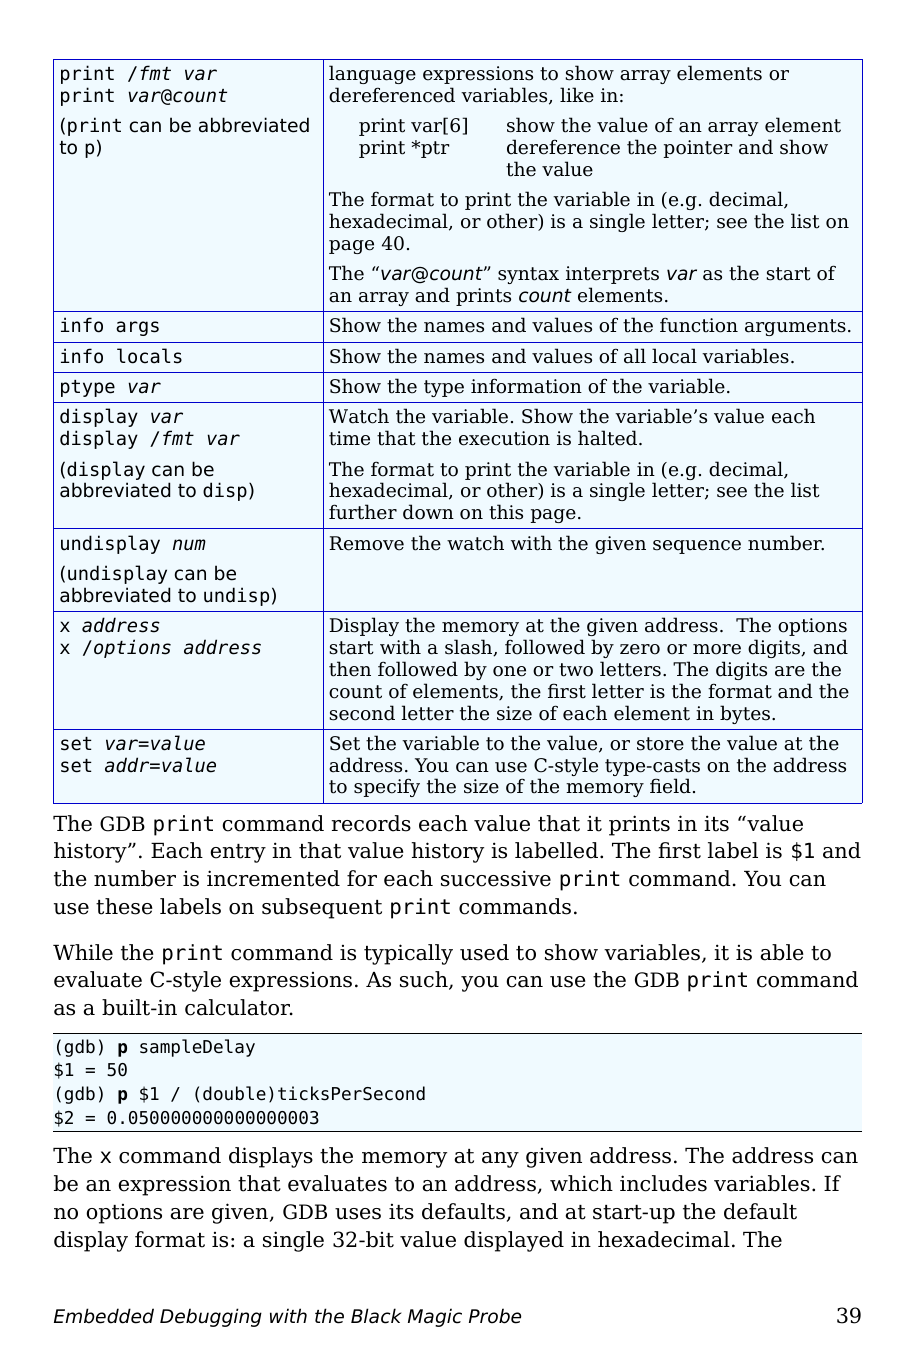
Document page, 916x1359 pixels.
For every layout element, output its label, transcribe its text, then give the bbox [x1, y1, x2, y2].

text $2 = 0.050000000000000003 [53, 1104, 862, 1131]
table_cell Watch the variable. Show the variable’s value each time that the execution is halted. The format to print the variable in (e.g. decimal, hexadecimal, or other) is a single letter; see the list further down on this page. [324, 403, 862, 528]
table_header print /fmt var print var@count (print can be abbreviated to p) [54, 60, 323, 311]
table_cell Show the names and values of all local variables. [324, 343, 862, 372]
text The x command displays the memory at any given address. The address can be an expression that evaluates to an address, which includes variables. If no options are given, GDB uses its defaults, and at start-up the default display format is: a single 32-bit value displayed in hexadecimal. The [53, 1144, 862, 1252]
text While the print command is typically used to show variables, it is able to evaluate C-style expressions. As such, you can use the GDB print command as a built-in calculator. [53, 941, 862, 1020]
table_cell undisplay num (undisplay can be abbreviated to undisp) [54, 529, 323, 611]
table_cell x address x /options address [54, 612, 323, 728]
table_cell display var display /fmt var (display can be abbreviated to disp) [54, 403, 323, 528]
text (gdb) p $1 / (double)ticksPerSecond [53, 1080, 862, 1104]
table_cell set var=value set addr=value [54, 730, 323, 803]
table_header language expressions to show array elements or dereferenced variables, like in: print var[6] show the value of an array element print *ptr dereference the pointer and show the value The format to print the variable in (e.g. decimal, hexadecimal, or other) is a single letter; see the list on page 40. The “var@count” syntax interprets var as the start of an array and prints count elements. [324, 60, 862, 311]
text $1 = 50 [53, 1056, 862, 1080]
table_cell Show the type information of the variable. [324, 373, 862, 402]
table_cell Remove the watch with the given sequence number. [324, 529, 862, 611]
table_cell Display the memory at the given address. The options start with a slash, followed by zero or more digits, and then followed by one or two letters. The digits are the count of elements, the first letter is the format and the second letter the size of each element in bytes. [324, 612, 862, 728]
text (gdb) p sampleDelay [53, 1034, 862, 1056]
table_cell info args [54, 312, 323, 342]
table_cell Show the names and values of the function arguments. [324, 312, 862, 342]
table_cell Set the variable to the value, or store the value at the address. You can use C-style type-casts on the address to specify the size of the memory field. [324, 730, 862, 803]
table_cell info locals [54, 343, 323, 372]
text The GDB print command records each value that it prints in its “value history”. Each entry in that value history is labelled. The first label is $1 and the number is incremented for each successive print command. You can use these labels on subsequent print commands. [53, 812, 862, 919]
table_cell ptype var [54, 373, 323, 402]
